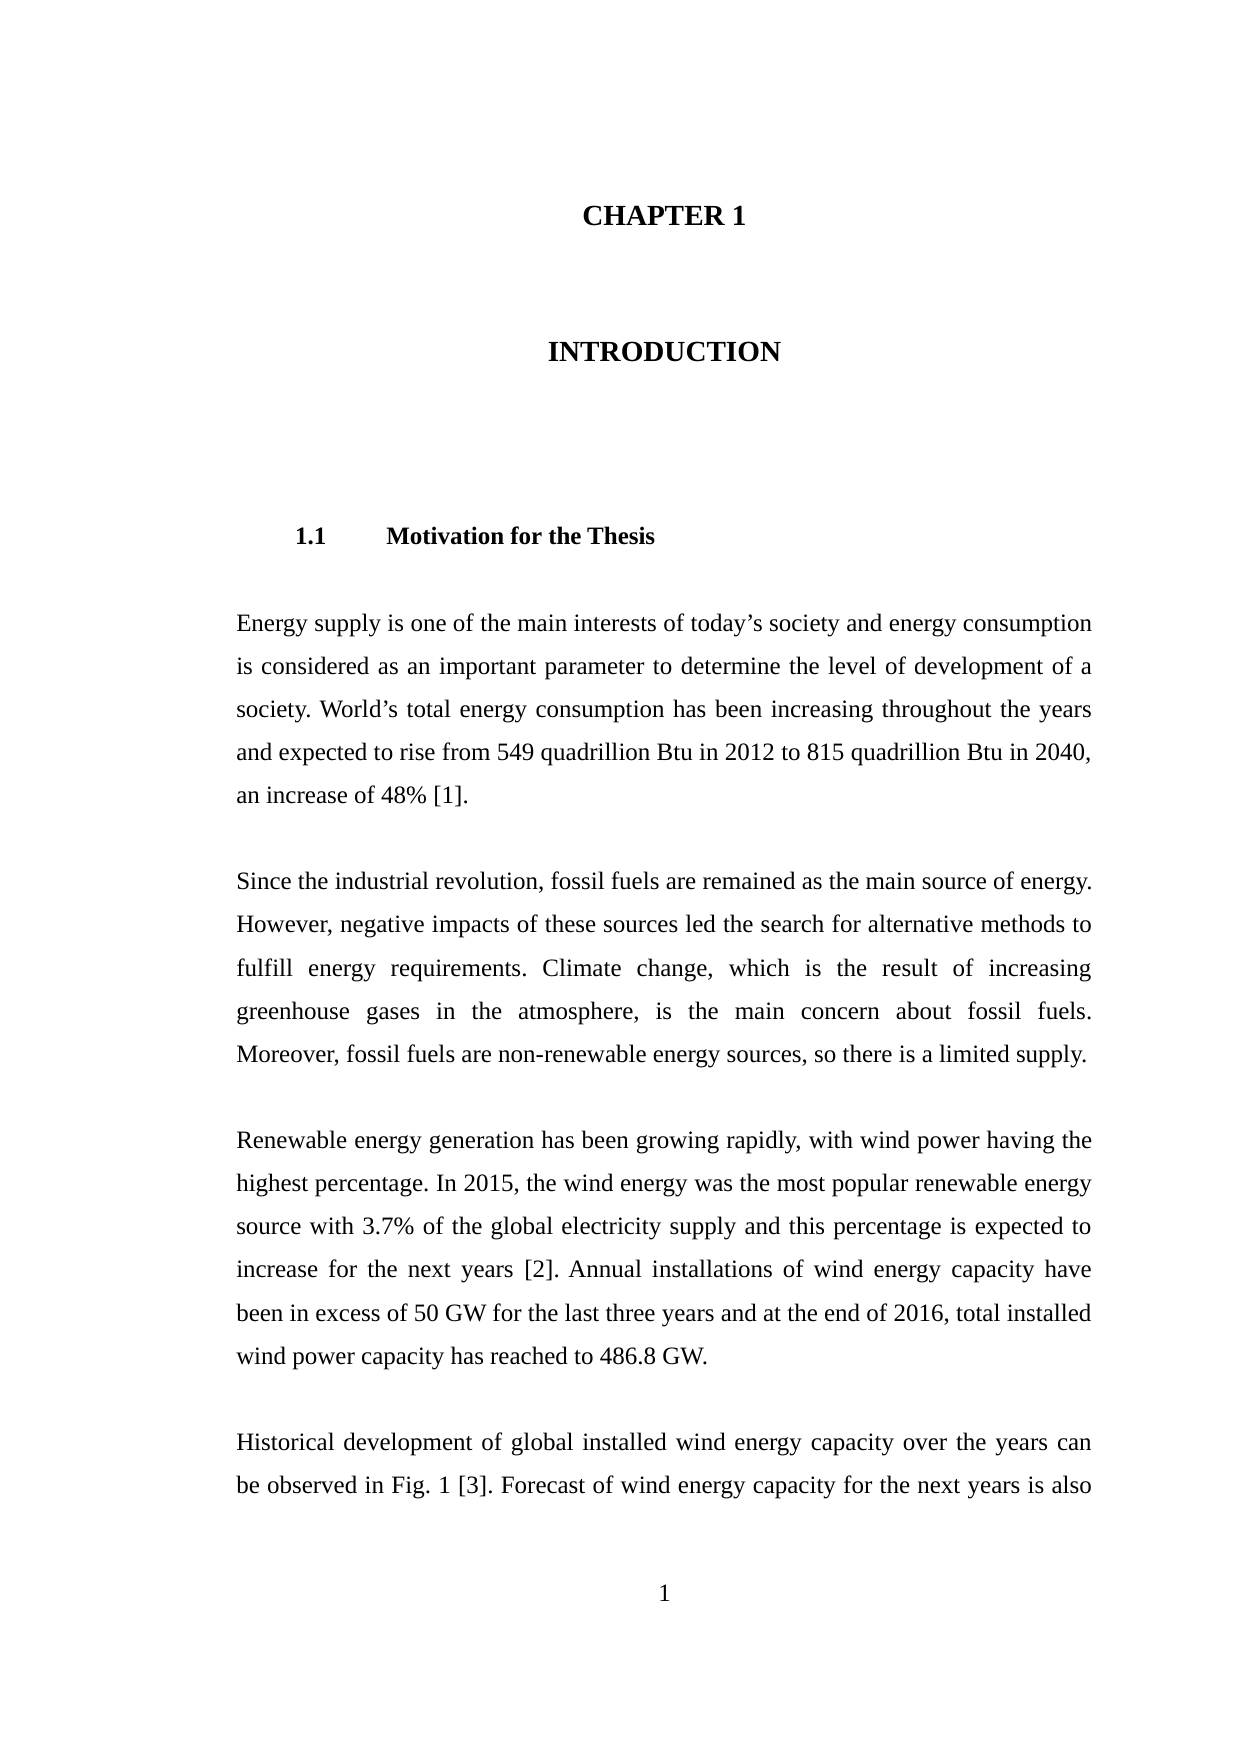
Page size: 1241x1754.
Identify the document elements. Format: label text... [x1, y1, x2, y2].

text Renewable energy generation has been growing rapidly, with wind power having the highest percentage. In 2015, the wind energy was the most popular renewable energy source with 3.7% of the global electricity supply and this percentage is expected to increase for the next years [2]. Annual installations of wind energy capacity have been in excess of 50 GW for the last three years and at the end of 2016, total installed wind power capacity has reached to 486.8 GW. [236, 1125, 1093, 1369]
list Motivation for the Thesis [295, 521, 1093, 550]
text Since the industrial revolution, fossil fuels are remained as the main source of energy. However, negative impacts of these sources led the search for alternative methods to fulfill energy requirements. Climate change, which is the result of increasing greenhouse gases in the atmosphere, is the main concern about fossil fuels. Moreover, fossil fuels are non-renewable energy sources, so there is a limited supply. [236, 866, 1093, 1068]
text INTRODUCTION [236, 334, 1093, 368]
text Historical development of global installed wind energy capacity over the years can be observed in Fig. 1 [3]. Forecast of wind energy capacity for the next years is also [236, 1427, 1093, 1499]
text Energy supply is one of the main interests of today’s society and energy consumption is considered as an important parameter to determine the level of development of a society. World’s total energy consumption has been increasing throughout the years and expected to rise from 549 quadrillion Btu in 2012 to 815 quadrillion Btu in 2040, an increase of 48% [1]. [236, 608, 1093, 809]
